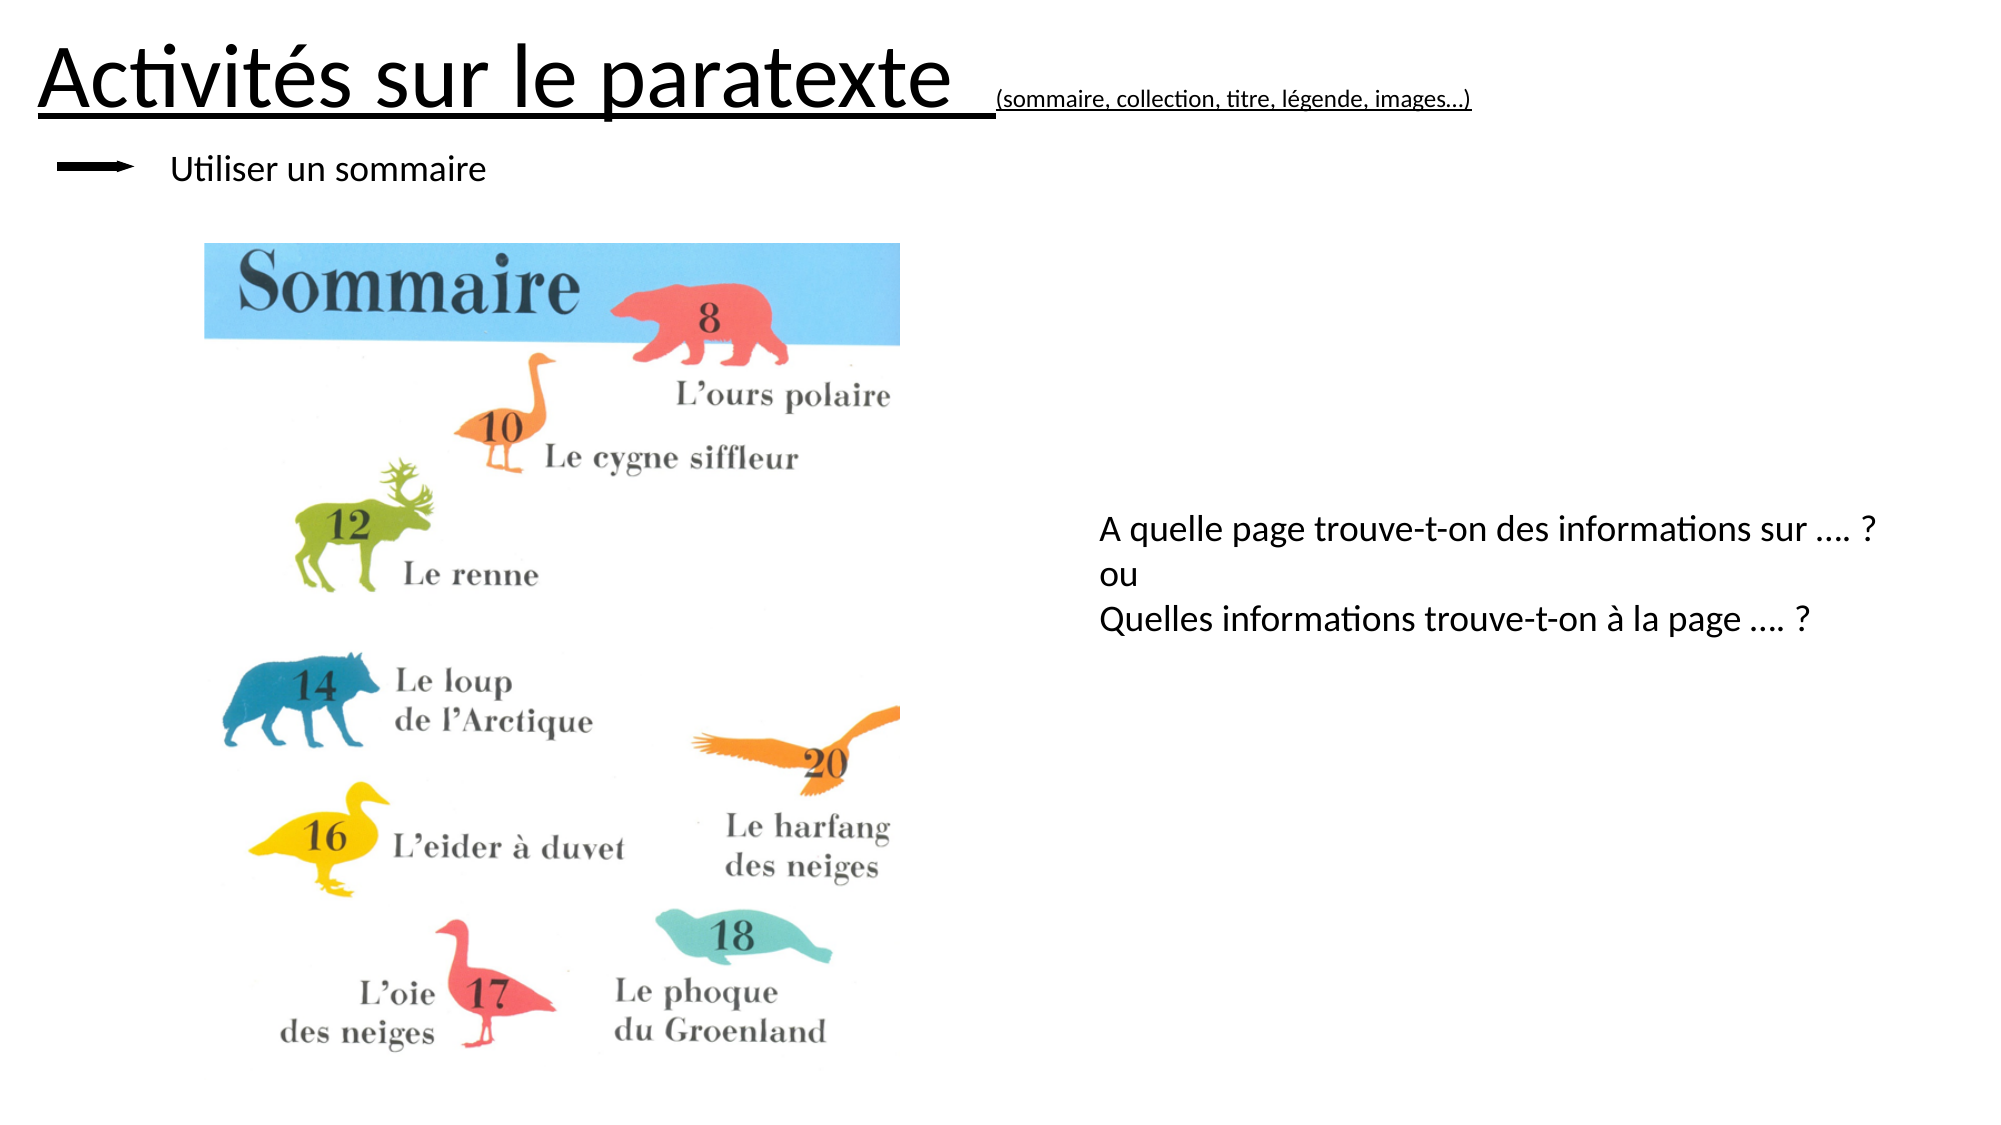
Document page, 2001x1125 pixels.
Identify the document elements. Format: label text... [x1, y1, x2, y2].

picture [204, 243, 901, 1081]
text_box Utiliser un sommaire [155, 136, 502, 196]
text_box A quelle page trouve-t-on des informations sur …. ? ou Quelles informations trouve-t-on à la page …. ? [1084, 496, 2000, 691]
text_box Activités sur le paratexte (sommaire, collection, titre, légende, images…) [23, 8, 1487, 133]
